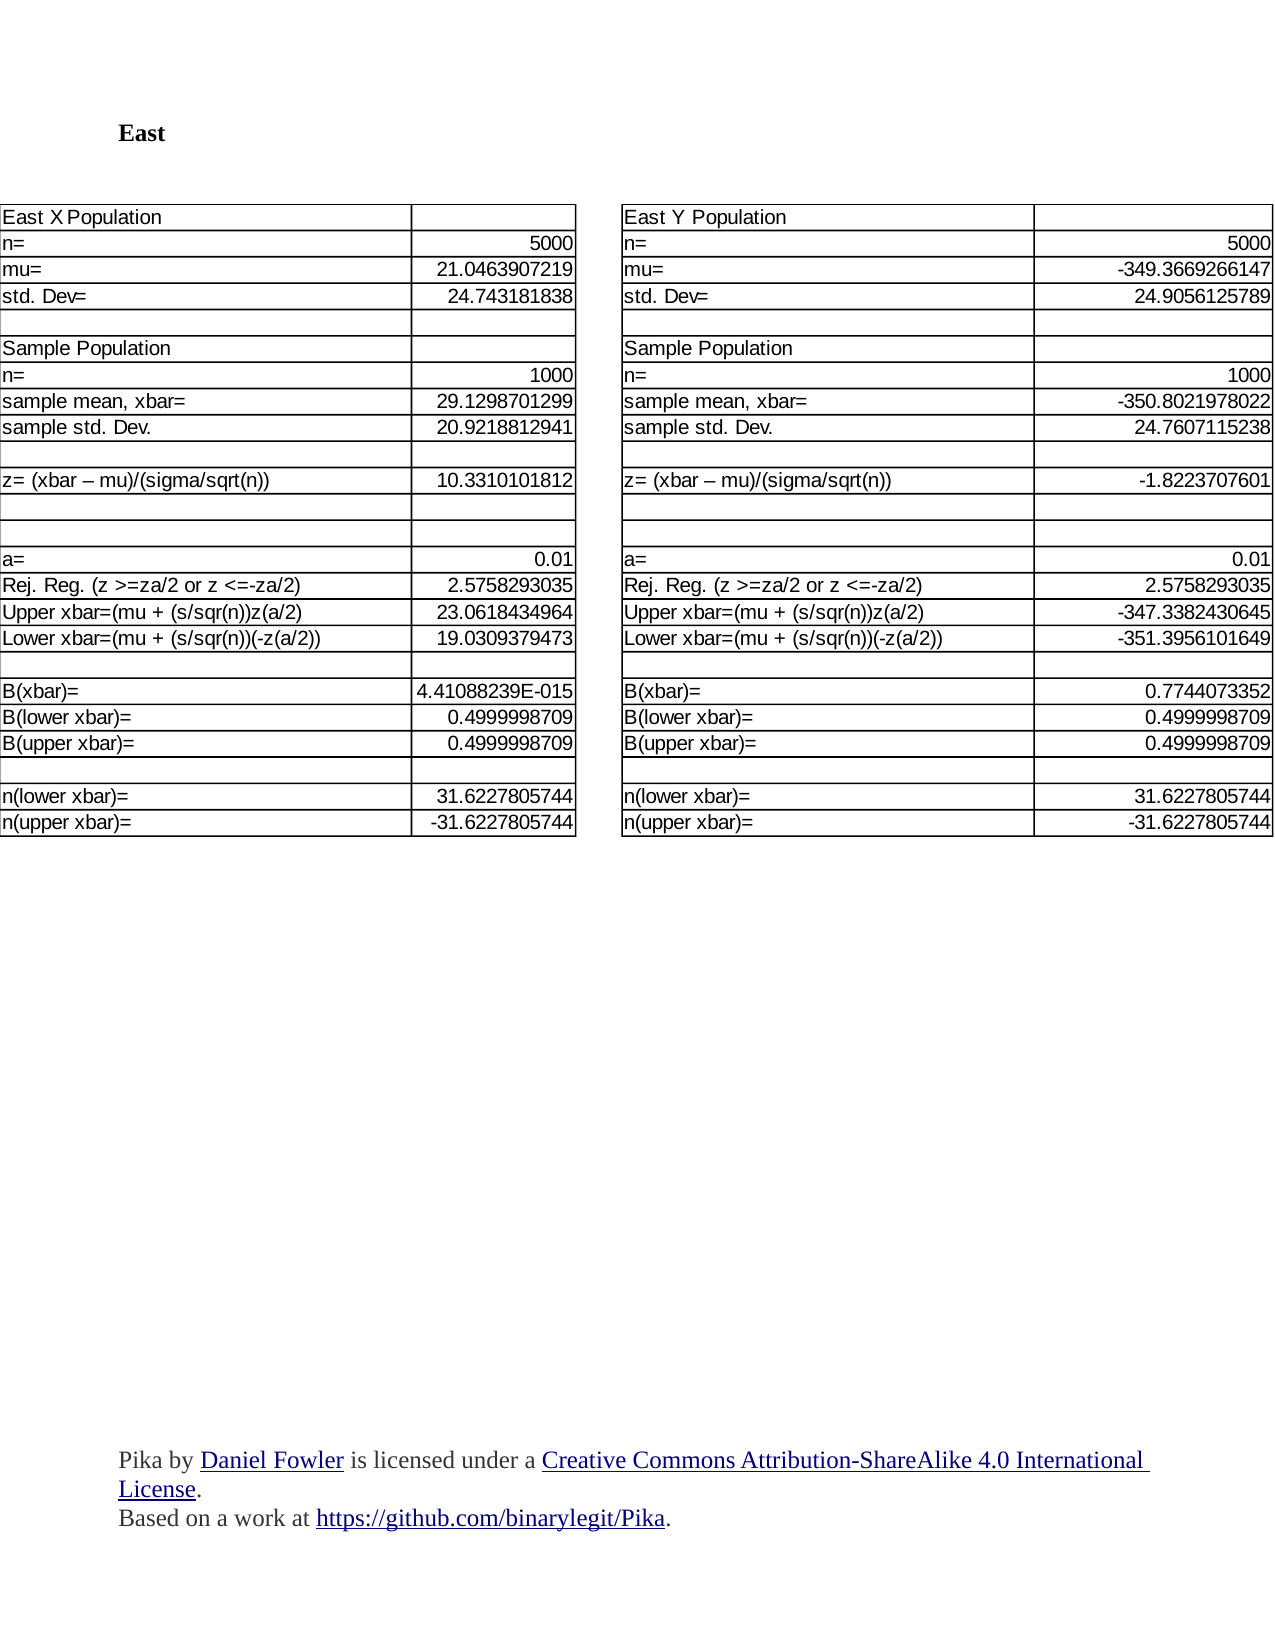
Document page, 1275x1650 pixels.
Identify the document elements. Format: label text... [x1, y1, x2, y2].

text East [118, 118, 1157, 147]
